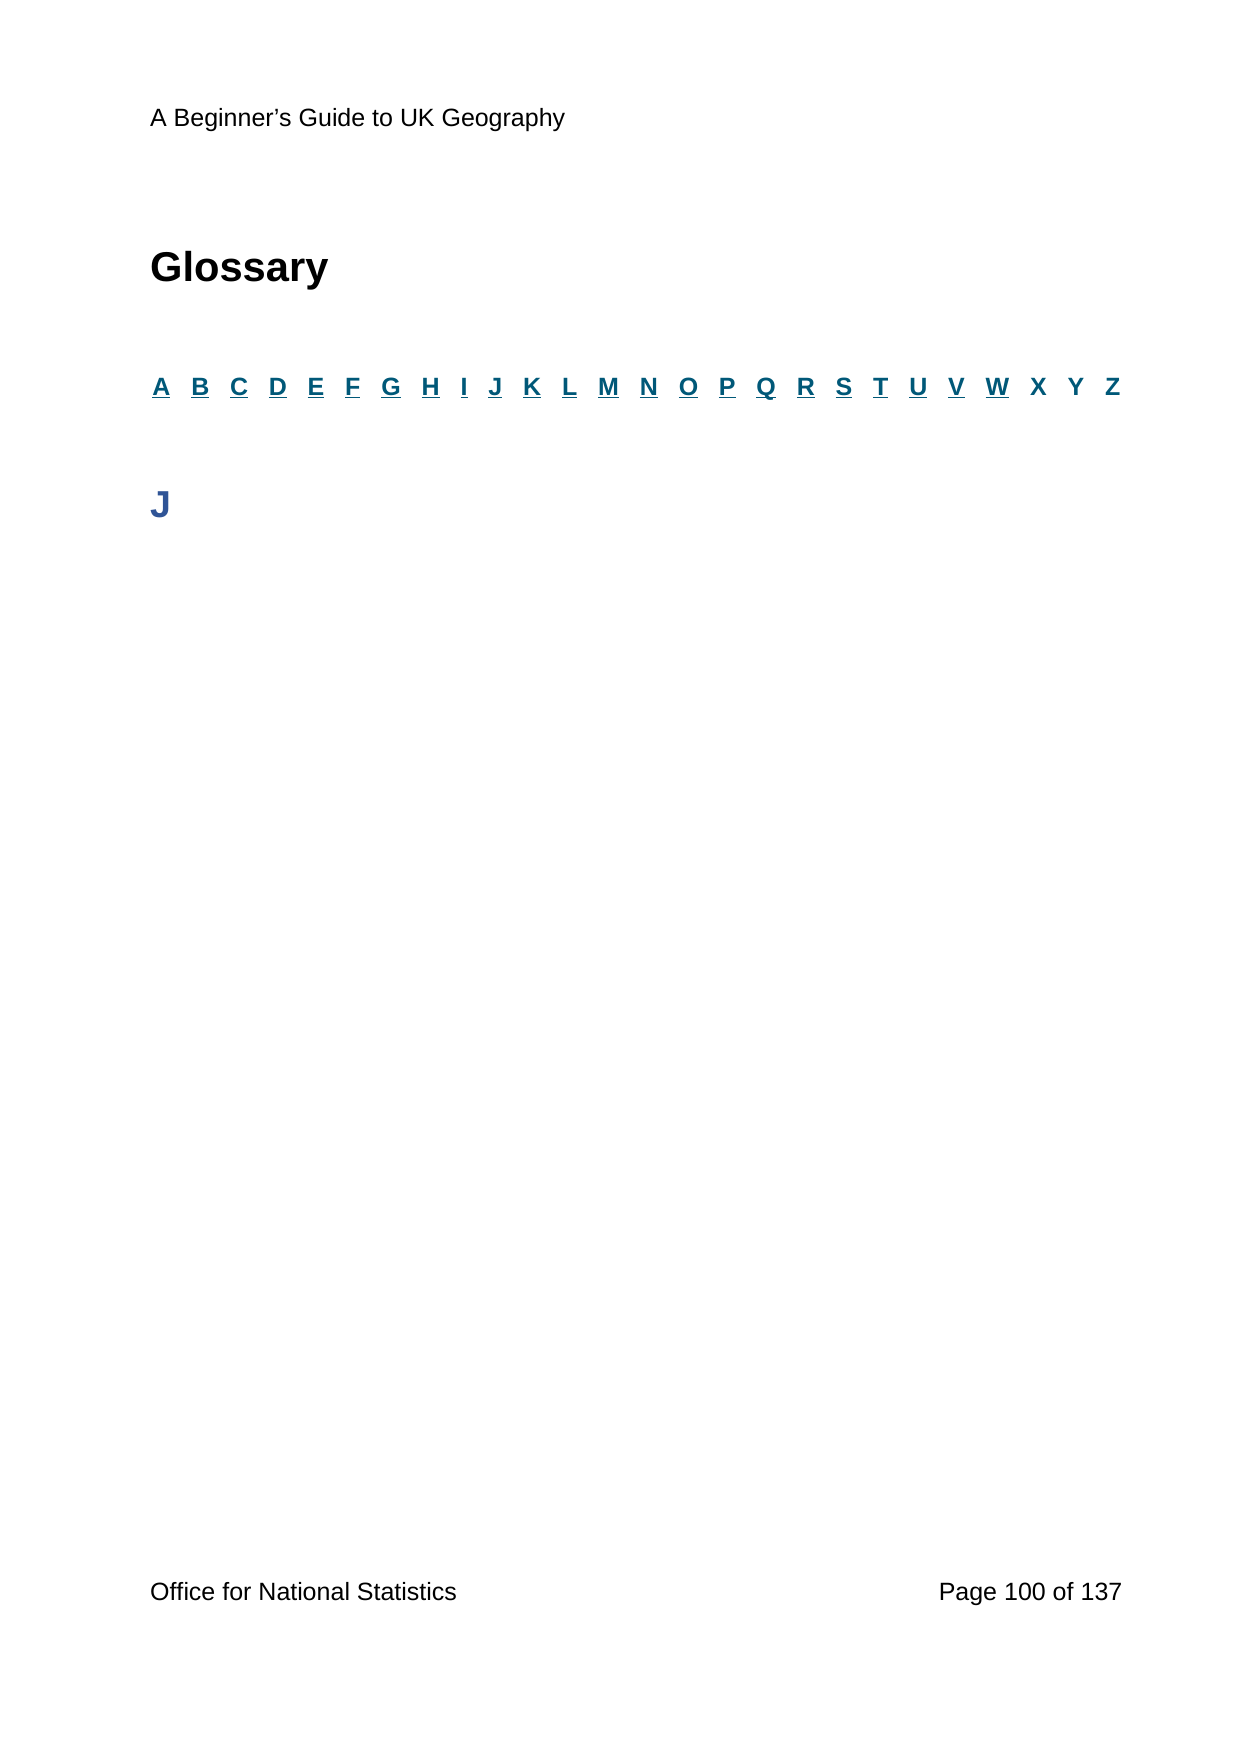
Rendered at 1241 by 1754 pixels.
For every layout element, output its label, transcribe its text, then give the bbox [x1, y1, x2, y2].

subtitle Glossary [150, 242, 1122, 290]
text A B C D E F G H I J K L M N O P Q R S T U V W X Y Z [150, 372, 1122, 400]
subtitle J [150, 482, 1122, 525]
